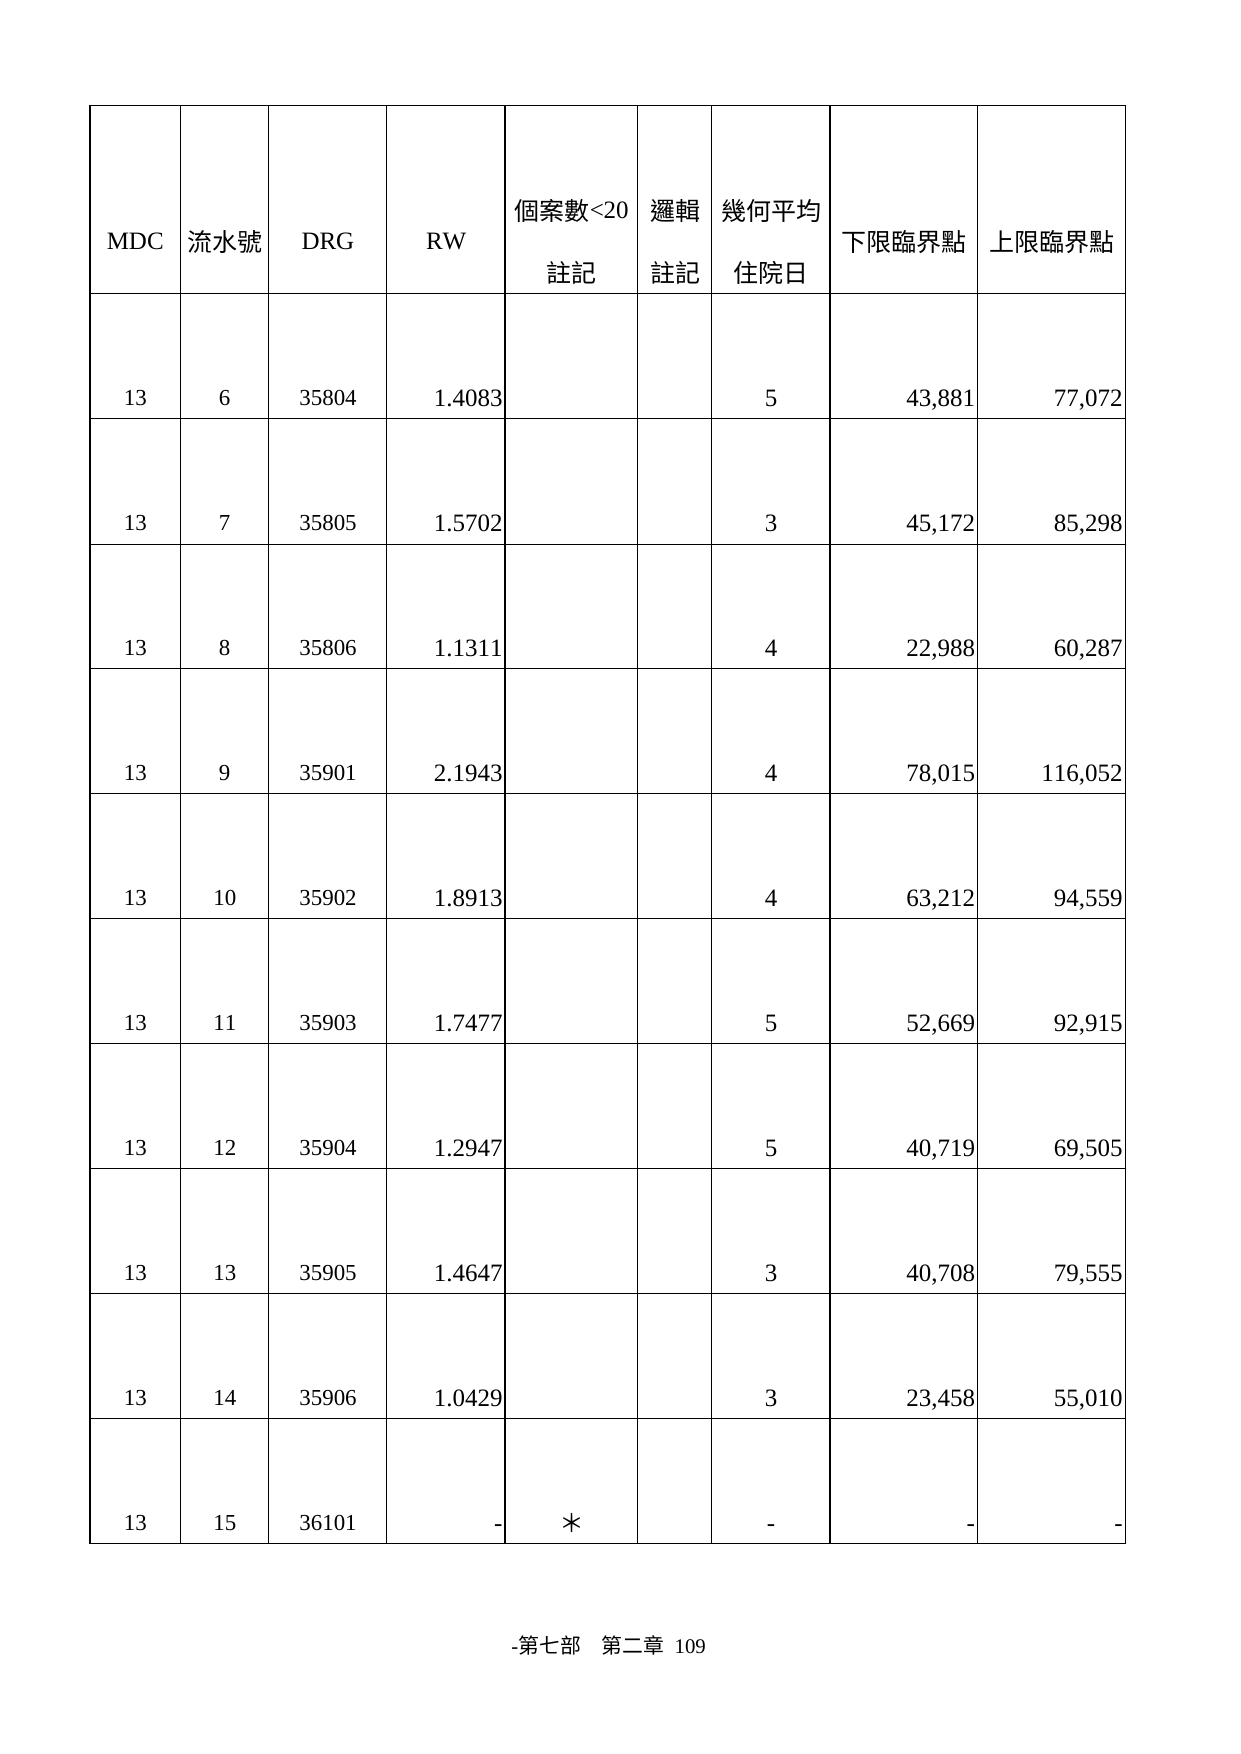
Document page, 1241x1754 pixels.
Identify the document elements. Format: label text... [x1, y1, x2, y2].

table_cell 23,458 [831, 1294, 977, 1418]
table_cell 55,010 [978, 1294, 1125, 1418]
table_cell 5 [712, 294, 829, 418]
table_cell 40,708 [831, 1169, 977, 1293]
table_cell 85,298 [978, 419, 1125, 543]
table_cell 15 [181, 1419, 268, 1543]
table_cell 9 [181, 669, 268, 793]
table_cell 2.1943 [387, 669, 504, 793]
table_cell 35906 [269, 1294, 386, 1418]
table_cell [638, 545, 711, 668]
table_cell 22,988 [831, 545, 977, 668]
table_cell ＊ [506, 1419, 637, 1543]
table_cell - [712, 1419, 829, 1543]
table_cell 52,669 [831, 919, 977, 1043]
table_cell 13 [91, 545, 180, 668]
table_cell 5 [712, 919, 829, 1043]
table_cell - [387, 1419, 504, 1543]
table_cell 60,287 [978, 545, 1125, 668]
table_cell [506, 1044, 637, 1168]
table_cell [638, 1419, 711, 1543]
table_cell [506, 794, 637, 918]
table_cell 3 [712, 419, 829, 543]
table_cell [638, 794, 711, 918]
table_cell 13 [91, 669, 180, 793]
table_cell 5 [712, 1044, 829, 1168]
table_cell 13 [91, 294, 180, 418]
table_header 上限臨界點 [978, 106, 1125, 293]
table_cell 12 [181, 1044, 268, 1168]
table_cell 4 [712, 794, 829, 918]
table_cell 35901 [269, 669, 386, 793]
table_cell 35905 [269, 1169, 386, 1293]
table_cell [506, 1169, 637, 1293]
table_cell 8 [181, 545, 268, 668]
table_cell 1.2947 [387, 1044, 504, 1168]
table_cell [638, 1294, 711, 1418]
table_cell 4 [712, 669, 829, 793]
table_cell 35806 [269, 545, 386, 668]
table_cell 13 [91, 1419, 180, 1543]
table_header 流水號 [181, 106, 268, 293]
table_cell 36101 [269, 1419, 386, 1543]
table_cell 35903 [269, 919, 386, 1043]
table_cell - [831, 1419, 977, 1543]
table_cell [506, 419, 637, 543]
table_cell 14 [181, 1294, 268, 1418]
table_cell 4 [712, 545, 829, 668]
table_cell 13 [91, 794, 180, 918]
table_cell 11 [181, 919, 268, 1043]
table_cell - [978, 1419, 1125, 1543]
table_cell 1.0429 [387, 1294, 504, 1418]
table_cell 13 [91, 1044, 180, 1168]
table_cell [638, 1169, 711, 1293]
table_cell 3 [712, 1294, 829, 1418]
table_cell 1.5702 [387, 419, 504, 543]
table_cell 43,881 [831, 294, 977, 418]
table_header MDC [91, 106, 180, 293]
table_header DRG [269, 106, 386, 293]
table_cell 78,015 [831, 669, 977, 793]
table_cell 94,559 [978, 794, 1125, 918]
table_cell 35805 [269, 419, 386, 543]
table_header 下限臨界點 [831, 106, 977, 293]
table_cell 1.8913 [387, 794, 504, 918]
table_cell 35902 [269, 794, 386, 918]
table_cell 13 [181, 1169, 268, 1293]
table_cell 13 [91, 419, 180, 543]
table_cell [638, 294, 711, 418]
table_cell [506, 919, 637, 1043]
table_header RW [387, 106, 504, 293]
table_cell 1.1311 [387, 545, 504, 668]
table_cell [638, 919, 711, 1043]
table_cell [638, 1044, 711, 1168]
table_cell 13 [91, 919, 180, 1043]
table_cell [506, 669, 637, 793]
table_header 幾何平均住院日 [712, 106, 829, 293]
table_cell 3 [712, 1169, 829, 1293]
table_cell 35904 [269, 1044, 386, 1168]
table_cell 13 [91, 1169, 180, 1293]
table_cell 63,212 [831, 794, 977, 918]
table_cell 1.4647 [387, 1169, 504, 1293]
table_cell [506, 545, 637, 668]
table_cell 45,172 [831, 419, 977, 543]
table_cell 35804 [269, 294, 386, 418]
table_cell 116,052 [978, 669, 1125, 793]
table_cell 6 [181, 294, 268, 418]
table_cell [638, 419, 711, 543]
table_cell 1.7477 [387, 919, 504, 1043]
table_cell [506, 294, 637, 418]
table_cell [638, 669, 711, 793]
table_cell 7 [181, 419, 268, 543]
table_cell 92,915 [978, 919, 1125, 1043]
table_cell 13 [91, 1294, 180, 1418]
table_cell [506, 1294, 637, 1418]
table_cell 77,072 [978, 294, 1125, 418]
table_header 個案數<20註記 [506, 106, 637, 293]
table_cell 69,505 [978, 1044, 1125, 1168]
table_header 邏輯註記 [638, 106, 711, 293]
table_cell 40,719 [831, 1044, 977, 1168]
table_cell 1.4083 [387, 294, 504, 418]
table_cell 10 [181, 794, 268, 918]
table_cell 79,555 [978, 1169, 1125, 1293]
